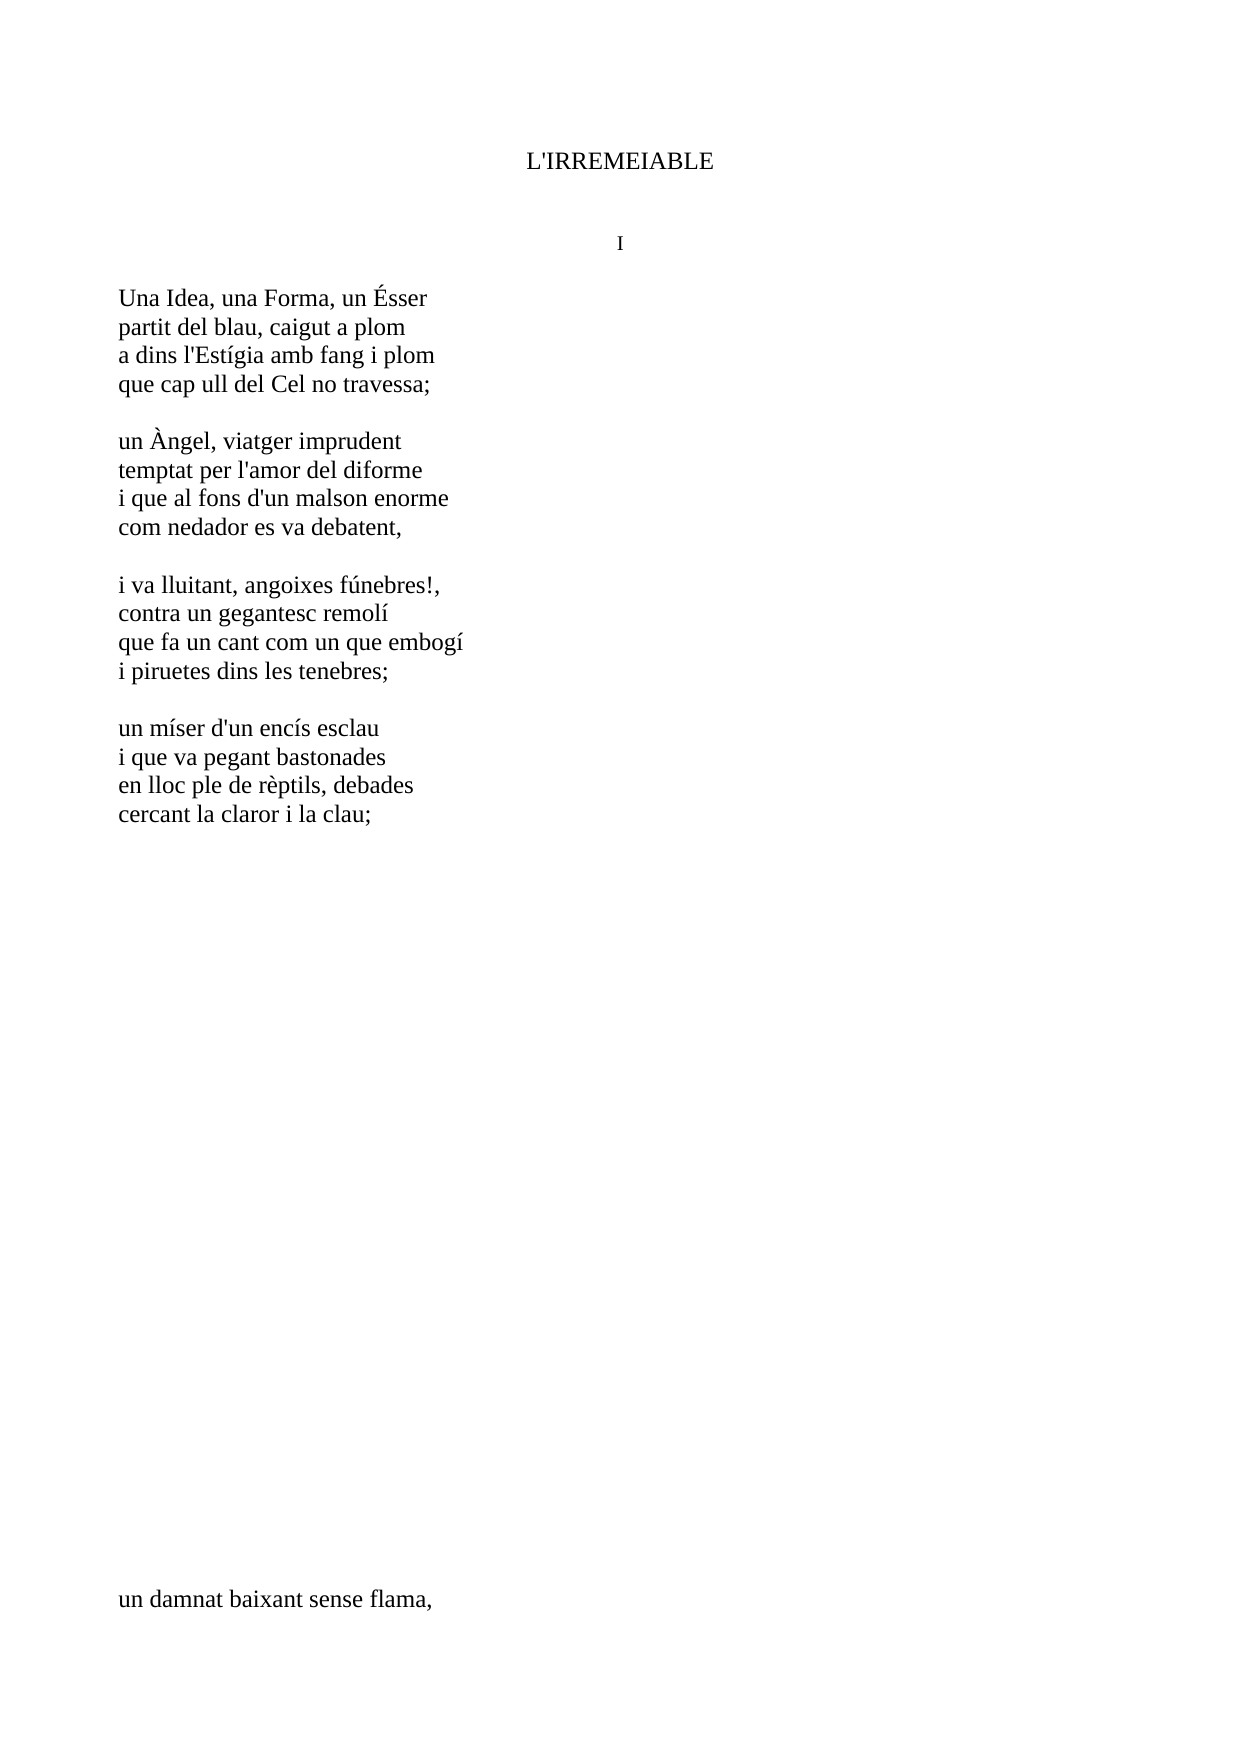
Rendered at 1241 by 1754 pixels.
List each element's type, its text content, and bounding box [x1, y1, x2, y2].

text temptat per l'amor del diforme [118, 455, 1122, 483]
text que fa un cant com un que embogí [118, 627, 1122, 656]
text un míser d'un encís esclau [118, 713, 1122, 742]
text i piruetes dins les tenebres; [118, 656, 1122, 685]
text L'IRREMEIABLE [118, 146, 1122, 175]
text a dins l'Estígia amb fang i plom [118, 341, 1122, 369]
text que cap ull del Cel no travessa; [118, 369, 1122, 398]
text partit del blau, caigut a plom [118, 312, 1122, 341]
text en lloc ple de rèptils, debades [118, 770, 1122, 799]
text i que va pegant bastonades [118, 742, 1122, 770]
text Una Idea, una Forma, un Ésser [118, 283, 1122, 312]
text I [118, 231, 1122, 255]
text un damnat baixant sense flama, [118, 1584, 1122, 1613]
text i va lluitant, angoixes fúnebres!, [118, 570, 1122, 598]
text contra un gegantesc remolí [118, 598, 1122, 627]
text i que al fons d'un malson enorme [118, 483, 1122, 512]
text com nedador es va debatent, [118, 512, 1122, 541]
text cercant la claror i la clau; [118, 799, 1122, 828]
text un Àngel, viatger imprudent [118, 426, 1122, 455]
